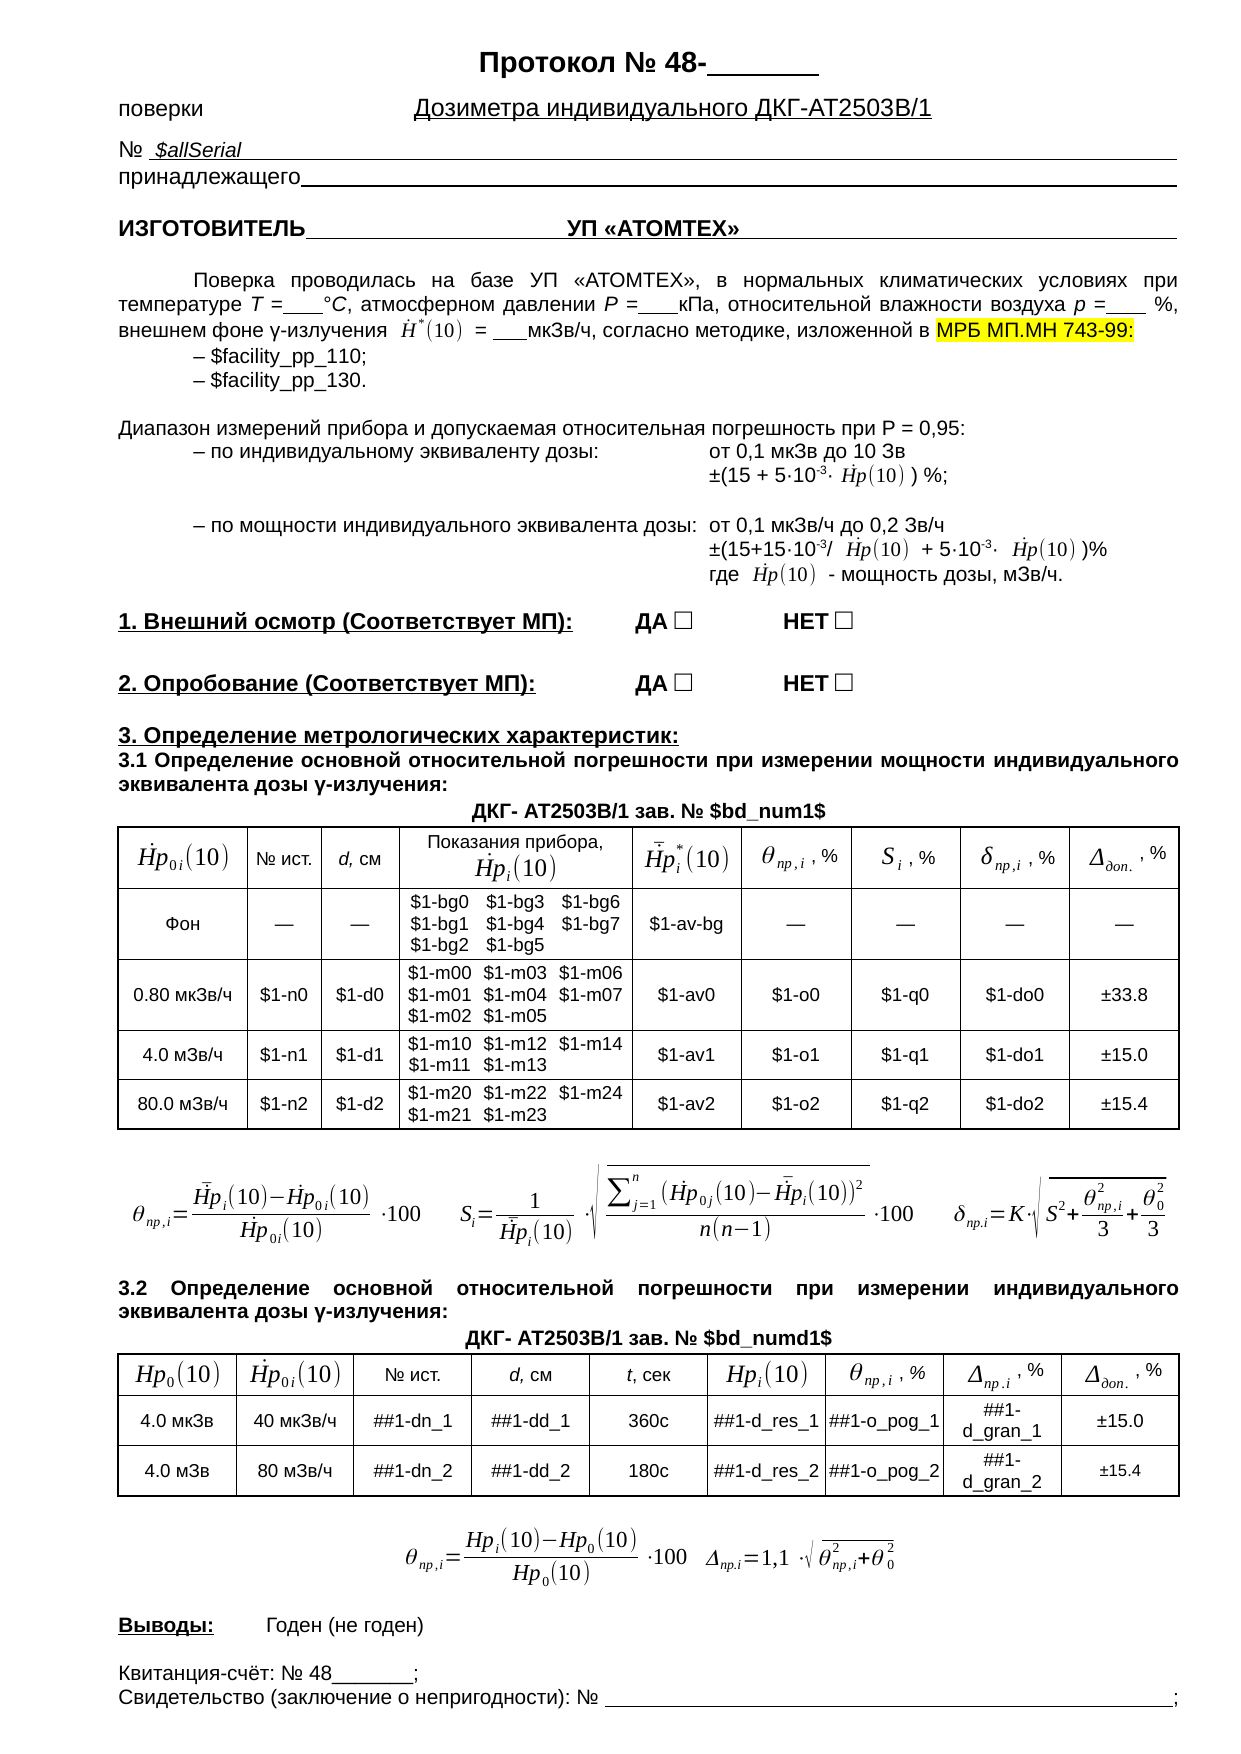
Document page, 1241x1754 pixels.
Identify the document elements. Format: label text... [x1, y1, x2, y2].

table_cell 80.0 мЗв/ч [119, 1080, 247, 1128]
table_cell $1-m00 $1-m01 $1-m02 $1-m03 $1-m04 $1-m05 $1-m06 $1-m07 [400, 960, 632, 1029]
table_cell $1-bg0 $1-bg1 $1-bg2 $1-bg3 $1-bg4 $1-bg5 $1-bg6 $1-bg7 [400, 889, 632, 959]
text Диапазон измерений прибора и допускаемая относительная погрешность при Р = 0,95: [118, 415, 1179, 439]
text 1. Внешний осмотр (Соответствует МП): ДА □ НЕТ □ [118, 602, 1179, 636]
table_cell № ист. [354, 1355, 471, 1395]
table_cell 4.0 мЗв [119, 1446, 236, 1495]
table_cell $1-do2 [961, 1080, 1069, 1128]
text Квитанция-счёт: № 48_______; [118, 1661, 1179, 1685]
text 3.1 Определение основной относительной погрешности при измерении мощности индивидуального эквивалента дозы γ-излучения: [118, 748, 1179, 796]
table_cell d, см [472, 1355, 589, 1395]
table_cell $1-d1 [322, 1031, 399, 1079]
table_cell $1-o0 [742, 960, 851, 1029]
table_cell ##1-d_gran_1 [944, 1396, 1061, 1445]
table_cell d, см [322, 828, 399, 888]
text где - мощность дозы, мЗв/ч. [118, 562, 1179, 588]
table_cell $1-av1 [633, 1031, 741, 1079]
table_cell ±33.8 [1070, 960, 1178, 1029]
table_header ДКГ- АТ2503B/1 зав. № $bd_numd1$ [118, 1323, 1179, 1353]
table_cell 360c [590, 1396, 707, 1445]
table_cell — [961, 889, 1069, 959]
table_cell [119, 828, 247, 888]
table_cell [237, 1355, 353, 1395]
table_cell ##1-dn_1 [354, 1396, 471, 1445]
table_cell Показания прибора, [400, 828, 632, 888]
table_cell , % [742, 828, 851, 888]
table_cell $1-o2 [742, 1080, 851, 1128]
table_cell $1-do0 [961, 960, 1069, 1029]
table_cell ##1-d_gran_2 [944, 1446, 1061, 1495]
table_cell [708, 1355, 825, 1395]
table_cell , % [826, 1355, 943, 1395]
table_cell $1-q1 [852, 1031, 960, 1079]
table_cell ±15.4 [1070, 1080, 1178, 1128]
text ИЗГОТОВИТЕЛЬ УП «АТОМТЕХ» [118, 215, 1179, 242]
table_cell — [852, 889, 960, 959]
table_cell — [248, 889, 321, 959]
table_cell $1-n1 [248, 1031, 321, 1079]
table_cell 180c [590, 1446, 707, 1495]
table_cell $1-q2 [852, 1080, 960, 1128]
table_cell — [322, 889, 399, 959]
text 3.2 Определение основной относительной погрешности при измерении индивидуального эквивалента дозы γ-излучения: [118, 1275, 1179, 1323]
table_cell $1-n2 [248, 1080, 321, 1128]
text 3. Определение метрологических характеристик: [118, 722, 1179, 748]
table_cell — [742, 889, 851, 959]
text – по индивидуальному эквиваленту дозы: от 0,1 мкЗв до 10 Зв [118, 439, 1179, 463]
table_cell ##1-dn_2 [354, 1446, 471, 1495]
table_cell , % [1070, 828, 1178, 888]
table_cell ##1-o_pog_2 [826, 1446, 943, 1495]
table_cell № ист. [248, 828, 321, 888]
text – $facility_pp_110; [118, 343, 1179, 367]
table_cell 4.0 мЗв/ч [119, 1031, 247, 1079]
table_cell , % [1062, 1355, 1178, 1395]
table_cell $1-q0 [852, 960, 960, 1029]
table_cell 80 мЗв/ч [237, 1446, 353, 1495]
text – $facility_pp_130. [118, 367, 1179, 391]
text № $allSerial [118, 136, 1179, 163]
table_cell t, сек [590, 1355, 707, 1395]
text – по мощности индивидуального эквивалента дозы: от 0,1 мкЗв/ч до 0,2 Зв/ч [118, 513, 1179, 537]
table_cell $1-do1 [961, 1031, 1069, 1079]
table_cell $1-av0 [633, 960, 741, 1029]
text 2. Опробование (Соответствует МП): ДА □ НЕТ □ [118, 664, 1179, 698]
table_cell , % [944, 1355, 1061, 1395]
table_cell ##1-d_res_1 [708, 1396, 825, 1445]
table_cell ##1-d_res_2 [708, 1446, 825, 1495]
table_cell $1-av-bg [633, 889, 741, 959]
table_cell 40 мкЗв/ч [237, 1396, 353, 1445]
table_cell — [1070, 889, 1178, 959]
text Протокол № 48- [88, 45, 1179, 79]
table_cell , % [961, 828, 1069, 888]
table_cell ##1-o_pog_1 [826, 1396, 943, 1445]
table_cell ±15.0 [1062, 1396, 1178, 1445]
table_cell $1-m20 $1-m21 $1-m22 $1-m23 $1-m24 [400, 1080, 632, 1128]
table_cell $1-av2 [633, 1080, 741, 1128]
table_cell [633, 828, 741, 888]
table_header ДКГ- АТ2503B/1 зав. № $bd_num1$ [118, 796, 1179, 826]
table_cell ##1-dd_1 [472, 1396, 589, 1445]
table_cell $1-d0 [322, 960, 399, 1029]
table_cell ##1-dd_2 [472, 1446, 589, 1495]
table_cell Фон [119, 889, 247, 959]
table_cell ±15.4 [1062, 1446, 1178, 1495]
table_cell [119, 1355, 236, 1395]
text поверки Дозиметра индивидуального ДКГ-АТ2503B/1 [118, 93, 1179, 122]
table_cell $1-m10 $1-m11 $1-m12 $1-m13 $1-m14 [400, 1031, 632, 1079]
table_cell $1-o1 [742, 1031, 851, 1079]
text ±(15 + 5·10-3·) %; [118, 463, 1179, 489]
text принадлежащего [118, 163, 1179, 189]
table_cell ±15.0 [1070, 1031, 1178, 1079]
table_cell $1-n0 [248, 960, 321, 1029]
table_cell , % [852, 828, 960, 888]
text Выводы: Годен (не годен) [118, 1613, 1179, 1637]
text Поверка проводилась на базе УП «АТОМТЕХ», в нормальных климатических условиях при температуре Т = °С, атмосферном давлении Р = кПа, относительной влажности воздуха р = %, внешнем фоне γ-излучения = мкЗв/ч, согласно методике, изложенной в МРБ МП.МН 743-99: [118, 268, 1179, 343]
table_cell 0.80 мкЗв/ч [119, 960, 247, 1029]
text Свидетельство (заключение о непригодности): № ; [118, 1685, 1179, 1709]
table_cell 4.0 мкЗв [119, 1396, 236, 1445]
text ±(15+15·10-3/ + 5·10-3· )% [118, 537, 1179, 562]
table_cell $1-d2 [322, 1080, 399, 1128]
